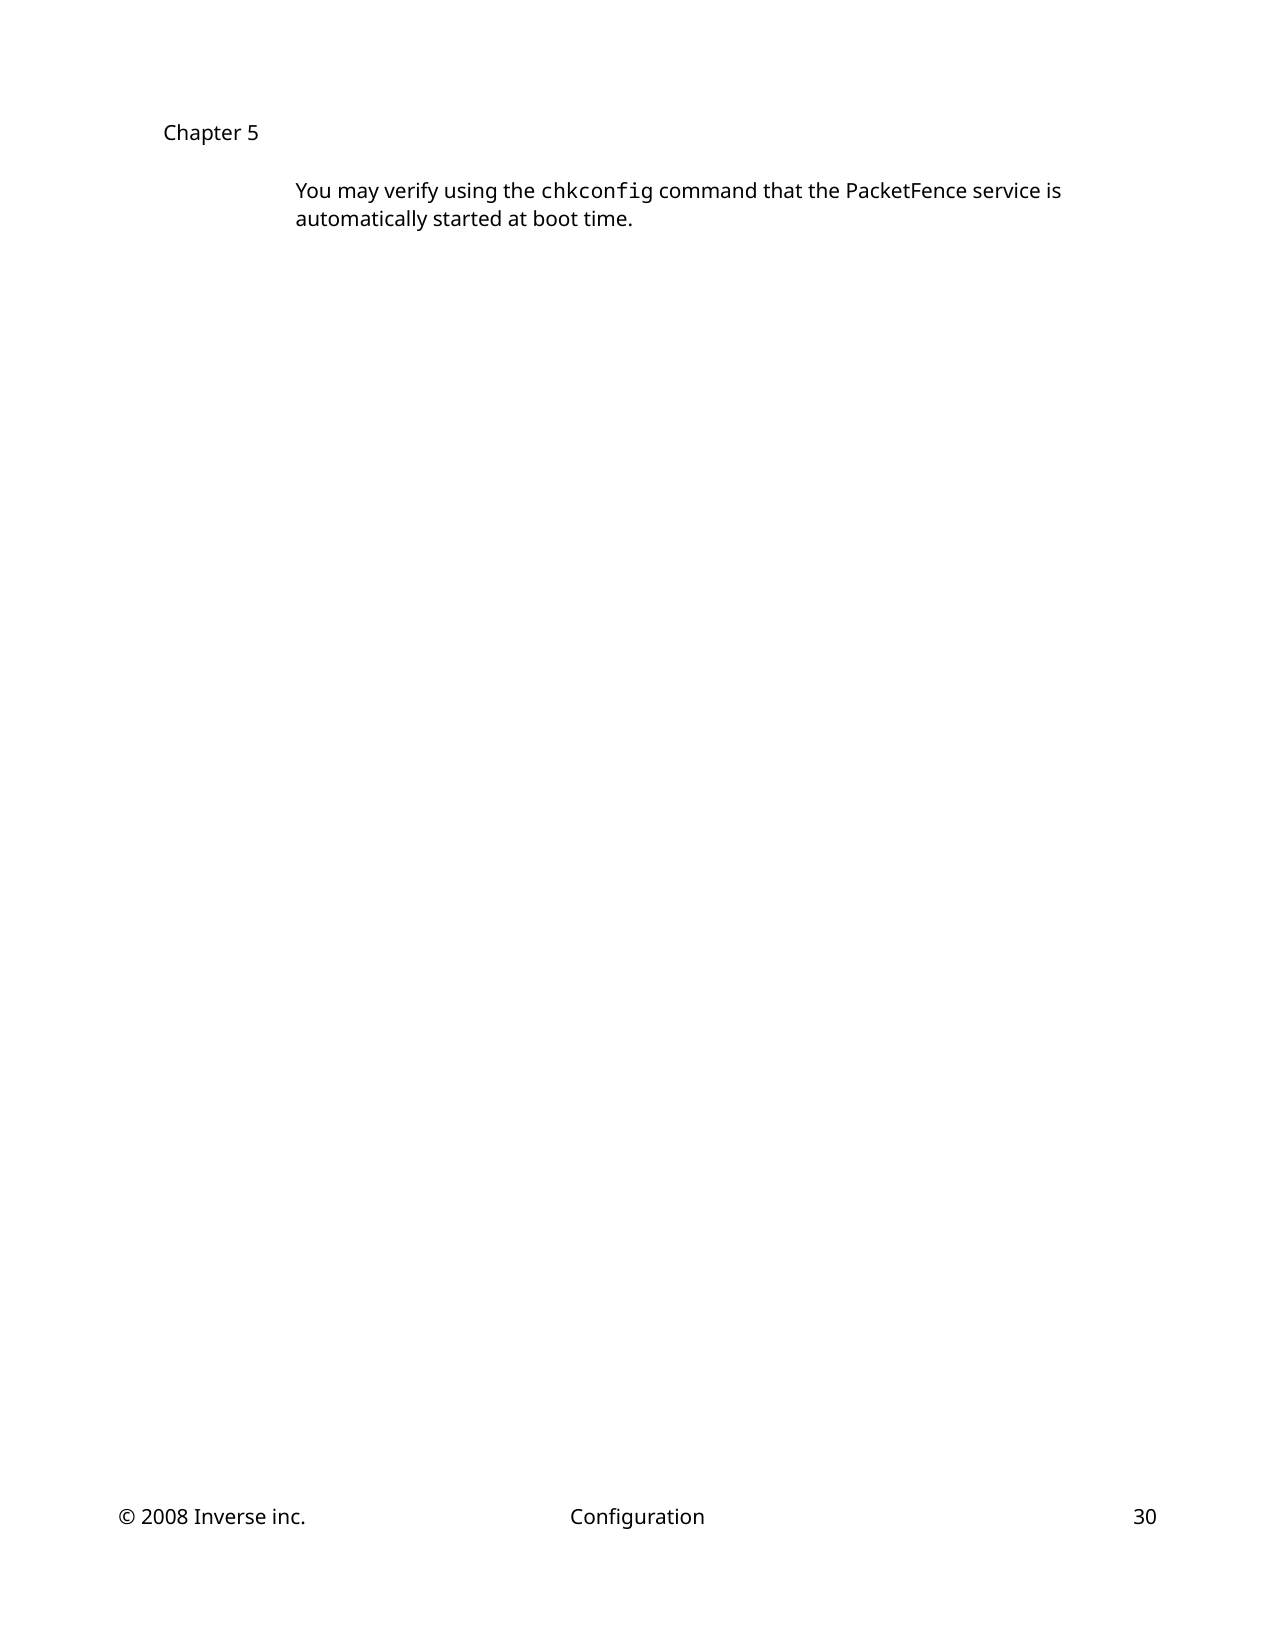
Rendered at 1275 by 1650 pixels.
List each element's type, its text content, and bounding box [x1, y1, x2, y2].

text You may verify using the chkconfig command that the PacketFence service is automatically started at boot time. [295, 176, 1157, 233]
